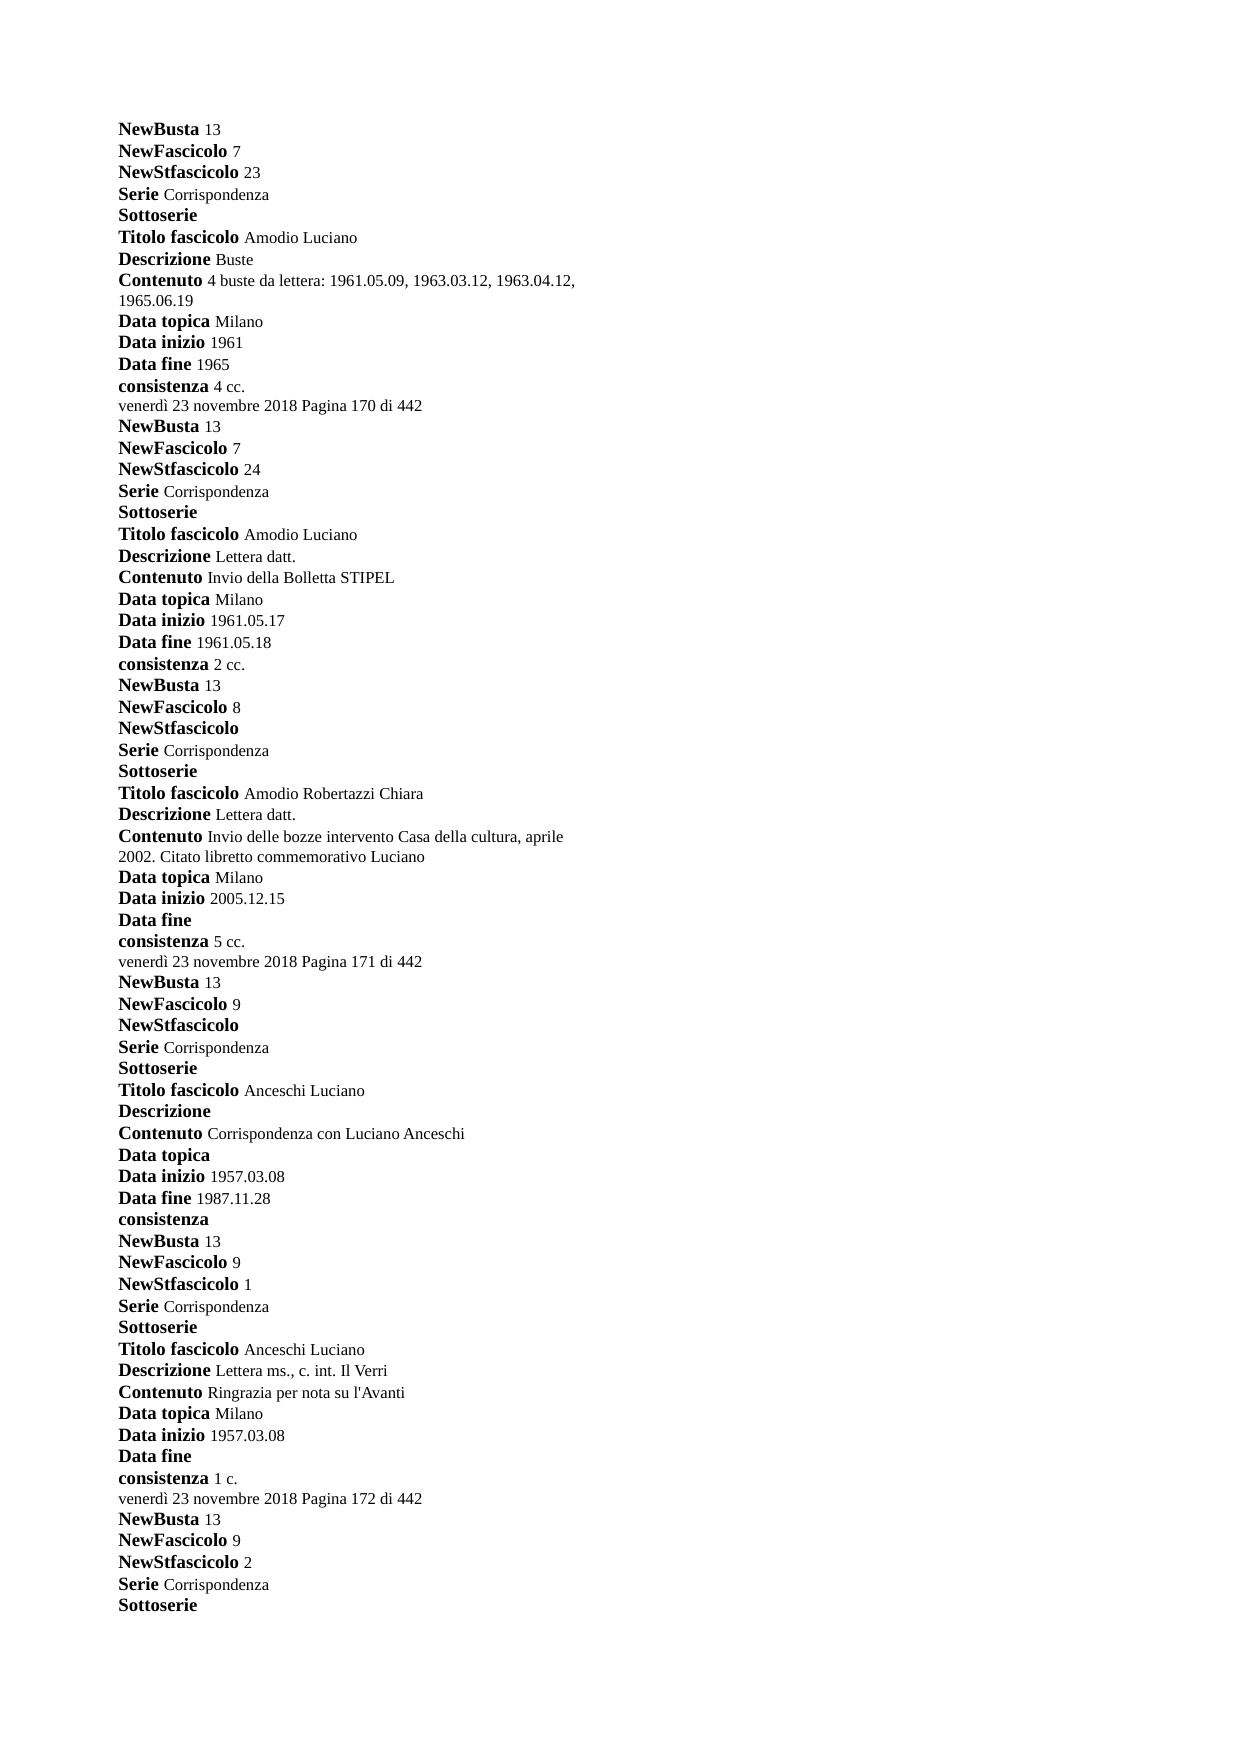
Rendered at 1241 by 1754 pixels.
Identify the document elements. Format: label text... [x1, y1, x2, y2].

text Sottoserie [118, 1594, 1122, 1616]
text NewStfascicolo 24 [118, 458, 1122, 480]
text NewFascicolo 9 [118, 993, 1122, 1014]
text Titolo fascicolo Amodio Luciano [118, 523, 1122, 544]
text consistenza 1 c. [118, 1467, 1122, 1488]
text Serie Corrispondenza [118, 480, 1122, 501]
text Sottoserie [118, 204, 1122, 226]
text NewFascicolo 7 [118, 140, 1122, 161]
text NewFascicolo 9 [118, 1529, 1122, 1551]
text consistenza [118, 1208, 1122, 1230]
text Contenuto Invio della Bolletta STIPEL [118, 566, 1122, 588]
text venerdì 23 novembre 2018 Pagina 171 di 442 [118, 952, 1122, 971]
text Descrizione [118, 1100, 1122, 1122]
text Titolo fascicolo Anceschi Luciano [118, 1079, 1122, 1100]
text Data topica Milano [118, 588, 1122, 609]
text Titolo fascicolo Anceschi Luciano [118, 1338, 1122, 1359]
text NewBusta 13 [118, 674, 1122, 696]
text Data fine [118, 1445, 1122, 1467]
text Titolo fascicolo Amodio Luciano [118, 226, 1122, 247]
text Serie Corrispondenza [118, 183, 1122, 204]
text Contenuto Ringrazia per nota su l'Avanti [118, 1381, 1122, 1402]
text NewBusta 13 [118, 415, 1122, 437]
text Contenuto 4 buste da lettera: 1961.05.09, 1963.03.12, 1963.04.12, [118, 269, 1122, 291]
text NewBusta 13 [118, 1508, 1122, 1529]
text Contenuto Corrispondenza con Luciano Anceschi [118, 1122, 1122, 1143]
text Data topica Milano [118, 310, 1122, 331]
text Sottoserie [118, 1316, 1122, 1338]
text Data fine 1987.11.28 [118, 1187, 1122, 1208]
text consistenza 2 cc. [118, 652, 1122, 674]
text Titolo fascicolo Amodio Robertazzi Chiara [118, 782, 1122, 803]
text NewStfascicolo [118, 717, 1122, 739]
text NewBusta 13 [118, 1230, 1122, 1251]
text NewBusta 13 [118, 118, 1122, 140]
text Contenuto Invio delle bozze intervento Casa della cultura, aprile [118, 825, 1122, 846]
text Data inizio 1957.03.08 [118, 1165, 1122, 1187]
text Sottoserie [118, 1057, 1122, 1079]
text NewBusta 13 [118, 971, 1122, 993]
text venerdì 23 novembre 2018 Pagina 170 di 442 [118, 396, 1122, 415]
text 2002. Citato libretto commemorativo Luciano [118, 846, 1122, 866]
text NewStfascicolo 1 [118, 1273, 1122, 1294]
text Serie Corrispondenza [118, 1036, 1122, 1057]
text Data inizio 1961.05.17 [118, 609, 1122, 631]
text Descrizione Lettera datt. [118, 544, 1122, 566]
text 1965.06.19 [118, 291, 1122, 310]
text NewFascicolo 7 [118, 437, 1122, 458]
text Sottoserie [118, 501, 1122, 523]
text NewFascicolo 8 [118, 696, 1122, 717]
text consistenza 5 cc. [118, 930, 1122, 952]
text Data topica Milano [118, 866, 1122, 887]
text Data topica Milano [118, 1402, 1122, 1424]
text NewStfascicolo 23 [118, 161, 1122, 183]
text Descrizione Lettera ms., c. int. Il Verri [118, 1359, 1122, 1381]
text Data inizio 1961 [118, 331, 1122, 353]
text Serie Corrispondenza [118, 1572, 1122, 1594]
text Data fine [118, 909, 1122, 930]
text NewFascicolo 9 [118, 1251, 1122, 1273]
text NewStfascicolo 2 [118, 1551, 1122, 1572]
text venerdì 23 novembre 2018 Pagina 172 di 442 [118, 1488, 1122, 1508]
text Data inizio 1957.03.08 [118, 1424, 1122, 1445]
text Data fine 1961.05.18 [118, 631, 1122, 652]
text Sottoserie [118, 760, 1122, 782]
text Serie Corrispondenza [118, 1294, 1122, 1316]
text Data inizio 2005.12.15 [118, 887, 1122, 909]
text Descrizione Lettera datt. [118, 803, 1122, 825]
text consistenza 4 cc. [118, 374, 1122, 396]
text Data fine 1965 [118, 353, 1122, 374]
text Descrizione Buste [118, 247, 1122, 269]
text Data topica [118, 1143, 1122, 1165]
text Serie Corrispondenza [118, 739, 1122, 760]
text NewStfascicolo [118, 1014, 1122, 1036]
